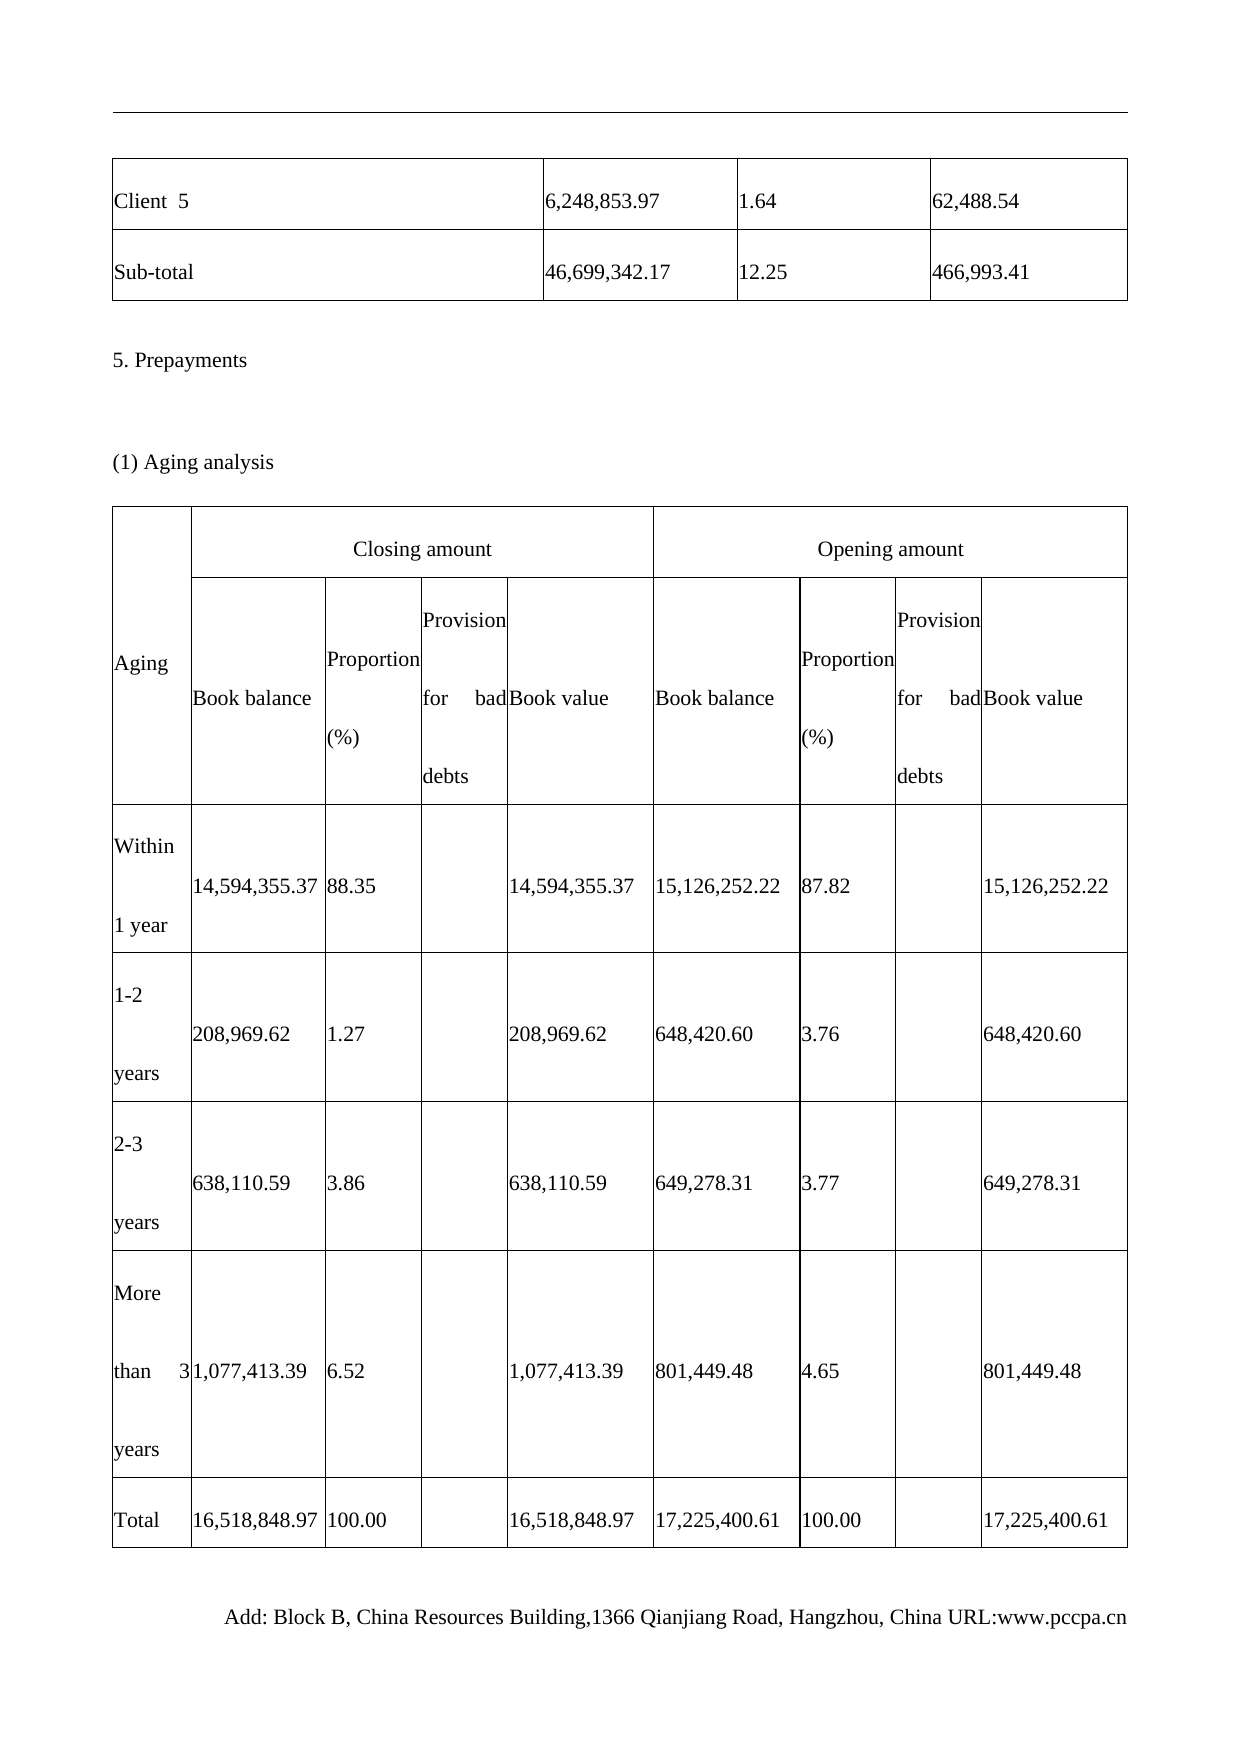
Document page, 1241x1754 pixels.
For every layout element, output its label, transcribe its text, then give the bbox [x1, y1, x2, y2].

table_cell More than 3 years [113, 1251, 191, 1477]
table_cell [422, 1478, 507, 1547]
table_cell 15,126,252.22 [982, 805, 1127, 952]
table_header Closing amount [192, 507, 653, 577]
table_cell [896, 1478, 981, 1547]
table_cell 2-3 years [113, 1102, 191, 1250]
table_cell 1.64 [738, 159, 930, 229]
table_cell 3.86 [326, 1102, 421, 1250]
table_cell Proportion (%) [801, 578, 895, 803]
table_cell 208,969.62 [192, 953, 325, 1101]
table_cell 12.25 [738, 230, 930, 299]
table_cell 100.00 [326, 1478, 421, 1547]
table_cell 6.52 [326, 1251, 421, 1477]
table_cell Within 1 year [113, 805, 191, 952]
table_cell Total [113, 1478, 191, 1547]
table_header Aging [113, 507, 191, 803]
table_cell 638,110.59 [192, 1102, 325, 1250]
table_cell [422, 953, 507, 1101]
table_cell 638,110.59 [508, 1102, 653, 1250]
table_cell 87.82 [801, 805, 895, 952]
table_cell 466,993.41 [931, 230, 1127, 299]
table_cell Provision for bad debts [422, 578, 507, 803]
table_cell [896, 953, 981, 1101]
table_cell [896, 805, 981, 952]
table_cell 88.35 [326, 805, 421, 952]
table_cell 1.27 [326, 953, 421, 1101]
table_cell 3.77 [801, 1102, 895, 1250]
table_cell Client 5 [113, 159, 543, 229]
table_cell [422, 1251, 507, 1477]
table_cell 648,420.60 [982, 953, 1127, 1101]
table_cell [422, 805, 507, 952]
table_cell 1-2 years [113, 953, 191, 1101]
table_cell 208,969.62 [508, 953, 653, 1101]
table_cell [896, 1102, 981, 1250]
table_cell 17,225,400.61 [982, 1478, 1127, 1547]
table_cell Book balance [192, 578, 325, 803]
table_cell 4.65 [801, 1251, 895, 1477]
table_cell 801,449.48 [654, 1251, 799, 1477]
table_cell Sub-total [113, 230, 543, 299]
table_cell 14,594,355.37 [508, 805, 653, 952]
table_cell 649,278.31 [654, 1102, 799, 1250]
table_cell 3.76 [801, 953, 895, 1101]
table_cell Book value [982, 578, 1127, 803]
table_cell 1,077,413.39 [508, 1251, 653, 1477]
table_cell 1,077,413.39 [192, 1251, 325, 1477]
table_cell 100.00 [801, 1478, 895, 1547]
text 5. Prepayments [112, 317, 1128, 380]
table_cell 62,488.54 [931, 159, 1127, 229]
table_cell 801,449.48 [982, 1251, 1127, 1477]
text (1) Aging analysis [112, 420, 1128, 483]
table_cell 649,278.31 [982, 1102, 1127, 1250]
table_cell 16,518,848.97 [508, 1478, 653, 1547]
table_cell 6,248,853.97 [544, 159, 737, 229]
table_cell Book balance [654, 578, 799, 803]
table_cell 15,126,252.22 [654, 805, 799, 952]
table_cell 16,518,848.97 [192, 1478, 325, 1547]
table_cell Provision for bad debts [896, 578, 981, 803]
table_cell 14,594,355.37 [192, 805, 325, 952]
table_cell 46,699,342.17 [544, 230, 737, 299]
table_cell 17,225,400.61 [654, 1478, 799, 1547]
table_cell Proportion (%) [326, 578, 421, 803]
table_cell [422, 1102, 507, 1250]
table_cell [896, 1251, 981, 1477]
table_cell 648,420.60 [654, 953, 799, 1101]
table_cell Book value [508, 578, 653, 803]
table_header Opening amount [654, 507, 1127, 577]
